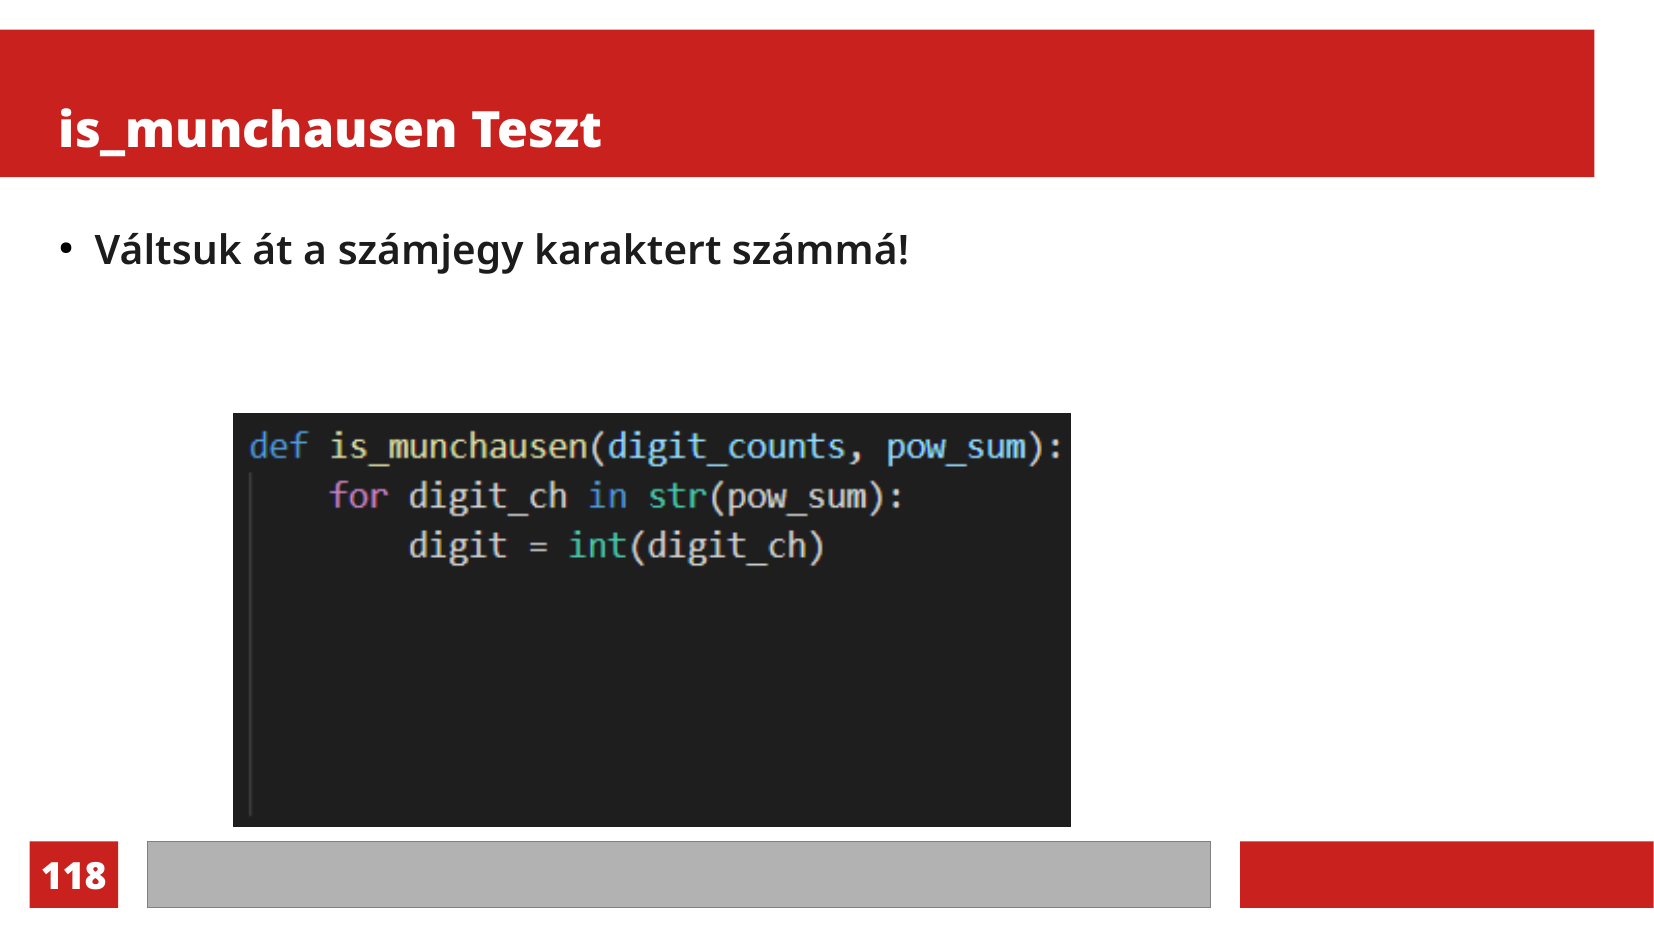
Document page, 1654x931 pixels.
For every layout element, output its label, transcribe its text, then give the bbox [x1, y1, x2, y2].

picture [233, 413, 1071, 827]
list Váltsuk át a számjegy karaktert számmá! [59, 221, 1565, 384]
title is_munchausen Teszt [59, 44, 1595, 163]
